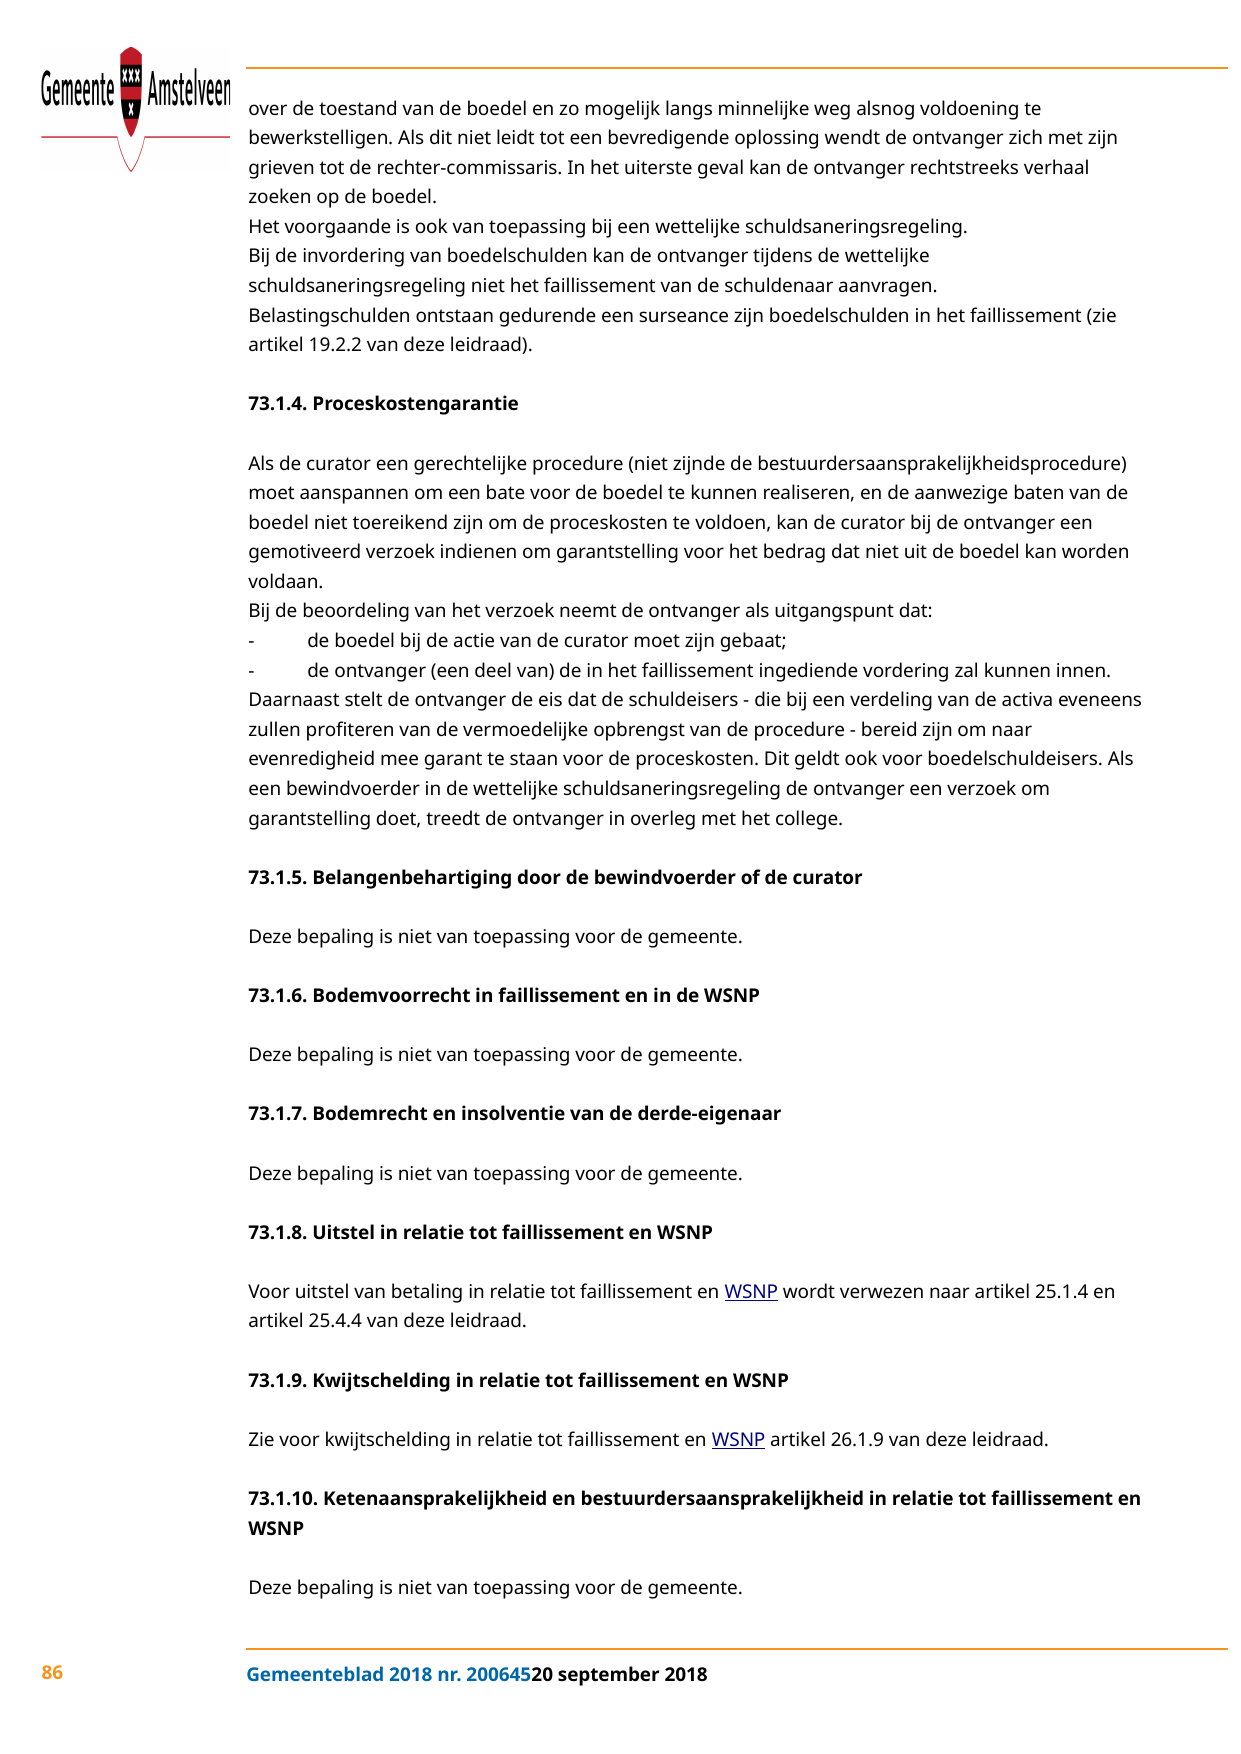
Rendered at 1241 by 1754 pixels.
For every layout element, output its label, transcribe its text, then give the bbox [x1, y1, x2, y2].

text 73.1.10. Ketenaansprakelijkheid en bestuurdersaansprakelijkheid in relatie tot faillissement en WSNP [248, 1485, 1152, 1541]
text 73.1.9. Kwijtschelding in relatie tot faillissement en WSNP [248, 1367, 1152, 1393]
text 73.1.5. Belangenbehartiging door de bewindvoerder of de curator [248, 864, 1152, 890]
text Bij de beoordeling van het verzoek neemt de ontvanger als uitgangspunt dat: [248, 598, 1152, 623]
text Deze bepaling is niet van toepassing voor de gemeente. [248, 1574, 1152, 1600]
text Daarnaast stelt de ontvanger de eis dat de schuldeisers - die bij een verdeling van de activa eveneens zullen profiteren van de vermoedelijke opbrengst van de procedure - bereid zijn om naar evenredigheid mee garant te staan voor de proceskosten. Dit geldt ook voor boedelschuldeisers. Als een bewindvoerder in de wettelijke schuldsaneringsregeling de ontvanger een verzoek om garantstelling doet, treedt de ontvanger in overleg met het college. [248, 686, 1152, 831]
text Belastingschulden ontstaan gedurende een surseance zijn boedelschulden in het faillissement (zie artikel 19.2.2 van deze leidraad). [248, 302, 1152, 357]
text Voor uitstel van betaling in relatie tot faillissement en WSNP wordt verwezen naar artikel 25.1.4 en artikel 25.4.4 van deze leidraad. [248, 1278, 1152, 1333]
text Deze bepaling is niet van toepassing voor de gemeente. [248, 1160, 1152, 1186]
text 73.1.7. Bodemrecht en insolventie van de derde-eigenaar [248, 1101, 1152, 1126]
text 73.1.4. Proceskostengarantie [248, 391, 1152, 416]
text 73.1.8. Uitstel in relatie tot faillissement en WSNP [248, 1219, 1152, 1245]
text Bij de invordering van boedelschulden kan de ontvanger tijdens de wettelijke schuldsaneringsregeling niet het faillissement van de schuldenaar aanvragen. [248, 243, 1152, 298]
picture [41, 47, 231, 172]
text 73.1.6. Bodemvoorrecht in faillissement en in de WSNP [248, 982, 1152, 1008]
text Zie voor kwijtschelding in relatie tot faillissement en WSNP artikel 26.1.9 van deze leidraad. [248, 1426, 1152, 1452]
text Het voorgaande is ook van toepassing bij een wettelijke schuldsaneringsregeling. [248, 213, 1152, 239]
list de ontvanger (een deel van) de in het faillissement ingediende vordering zal kunnen innen. [248, 657, 1152, 683]
list de boedel bij de actie van de curator moet zijn gebaat; [248, 627, 1152, 653]
text Deze bepaling is niet van toepassing voor de gemeente. [248, 923, 1152, 949]
text over de toestand van de boedel en zo mogelijk langs minnelijke weg alsnog voldoening te bewerkstelligen. Als dit niet leidt tot een bevredigende oplossing wendt de ontvanger zich met zijn grieven tot de rechter-commissaris. In het uiterste geval kan de ontvanger rechtstreeks verhaal zoeken op de boedel. [248, 95, 1152, 209]
text Deze bepaling is niet van toepassing voor de gemeente. [248, 1041, 1152, 1067]
text Als de curator een gerechtelijke procedure (niet zijnde de bestuurdersaansprakelijkheidsprocedure) moet aanspannen om een bate voor de boedel te kunnen realiseren, en de aanwezige baten van de boedel niet toereikend zijn om de proceskosten te voldoen, kan de curator bij de ontvanger een gemotiveerd verzoek indienen om garantstelling voor het bedrag dat niet uit de boedel kan worden voldaan. [248, 450, 1152, 594]
